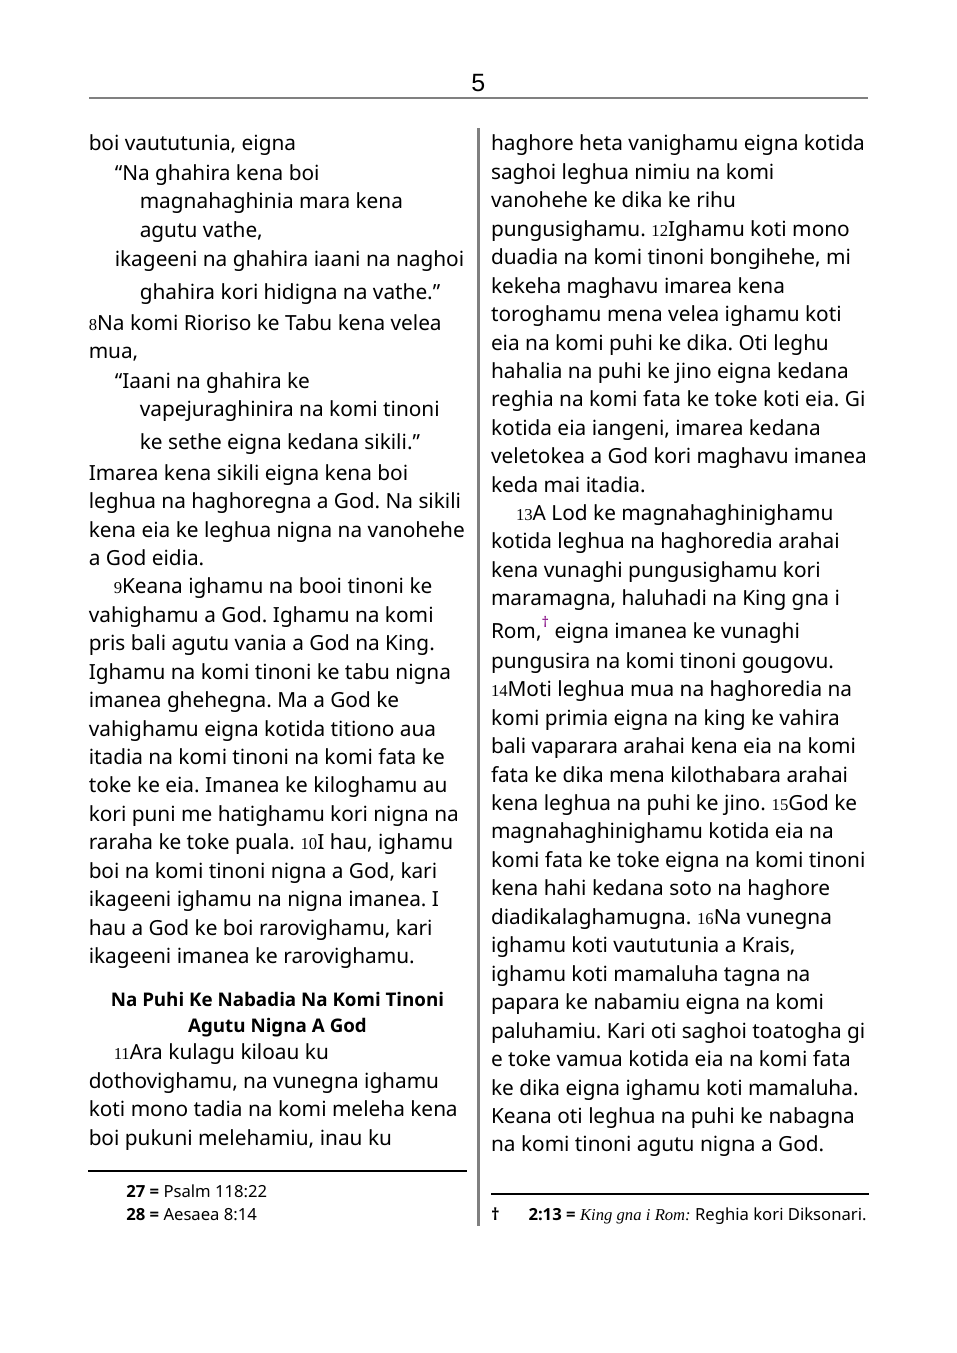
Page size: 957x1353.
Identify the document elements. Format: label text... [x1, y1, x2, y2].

text 9Keana ighamu na booi tinoni ke vahighamu a God. Ighamu na komi pris bali agutu vania a God na King. Ighamu na komi tinoni ke tabu nigna imanea ghehegna. Ma a God ke vahighamu eigna kotida titiono aua itadia na komi tinoni na komi fata ke toke ke eia. Imanea ke kiloghamu au kori puni me hatighamu kori nigna na raraha ke toke puala. 10I hau, ighamu boi na komi tinoni nigna a God, kari ikageeni ighamu na nigna imanea. I hau a God ke boi rarovighamu, kari ikageeni imanea ke rarovighamu. [88, 572, 466, 970]
text 13A Lod ke magnahaghinighamu kotida leghua na haghoredia arahai kena vunaghi pungusighamu kori maramagna, haluhadi na King gna i Rom, eigna imanea ke vunaghi pungusira na komi tinoni gougovu. 14Moti leghua mua na haghoredia na komi primia eigna na king ke vahira bali vaparara arahai kena eia na komi fata ke dika mena kilothabara arahai kena leghua na puhi ke jino. 15God ke magnahaghinighamu kotida eia na komi fata ke toke eigna na komi tinoni kena hahi kedana soto na haghore diadikalaghamugna. 16Na vunegna ighamu koti vaututunia a Krais, ighamu koti mamaluha tagna na papara ke nabamiu eigna na komi paluhamiu. Kari oti saghoi toatogha gi e toke vamua kotida eia na komi fata ke dika eigna ighamu koti mamaluha. Keana oti leghua na puhi ke nabagna na komi tinoni agutu nigna a God. [491, 498, 868, 1158]
text ikageeni na ghahira iaani na naghoi ghahira kori hidigna na vathe.” [115, 243, 465, 307]
text haghore heta vanighamu eigna kotida saghoi leghua nimiu na komi vanohehe ke dika ke rihu pungusighamu. 12Ighamu koti mono duadia na komi tinoni bongihehe, mi kekeha maghavu imarea kena toroghamu mena velea ighamu koti eia na komi puhi ke dika. Oti leghu hahalia na puhi ke jino eigna kedana reghia na komi fata ke toke koti eia. Gi kotida eia iangeni, imarea kedana veletokea a God kori maghavu imanea keda mai itadia. [491, 128, 868, 498]
text “Iaani na ghahira ke vapejuraghinira na komi tinoni ke sethe eigna kedana sikili.” [115, 366, 465, 457]
text Na Puhi Ke Nabadia Na Komi Tinoni Agutu Nigna A God [88, 986, 466, 1037]
text 2:13 = King gna i Rom: Reghia kori Diksonari. [491, 1202, 868, 1225]
text 27 = Psalm 118:22 [88, 1180, 466, 1202]
text 11Ara kulagu kiloau ku dothovighamu, na vunegna ighamu koti mono tadia na komi meleha kena boi pukuni melehamiu, inau ku [88, 1037, 466, 1151]
text “Na ghahira kena boi magnahaghinia mara kena agutu vathe, [115, 158, 465, 243]
text boi vaututunia, eigna [88, 128, 466, 157]
text Imarea kena sikili eigna kena boi leghua na haghoregna a God. Na sikili kena eia ke leghua nigna na vanohehe a God eidia. [88, 458, 466, 572]
text 8Na komi Rioriso ke Tabu kena velea mua, [88, 308, 466, 365]
text 28 = Aesaea 8:14 [88, 1202, 466, 1225]
